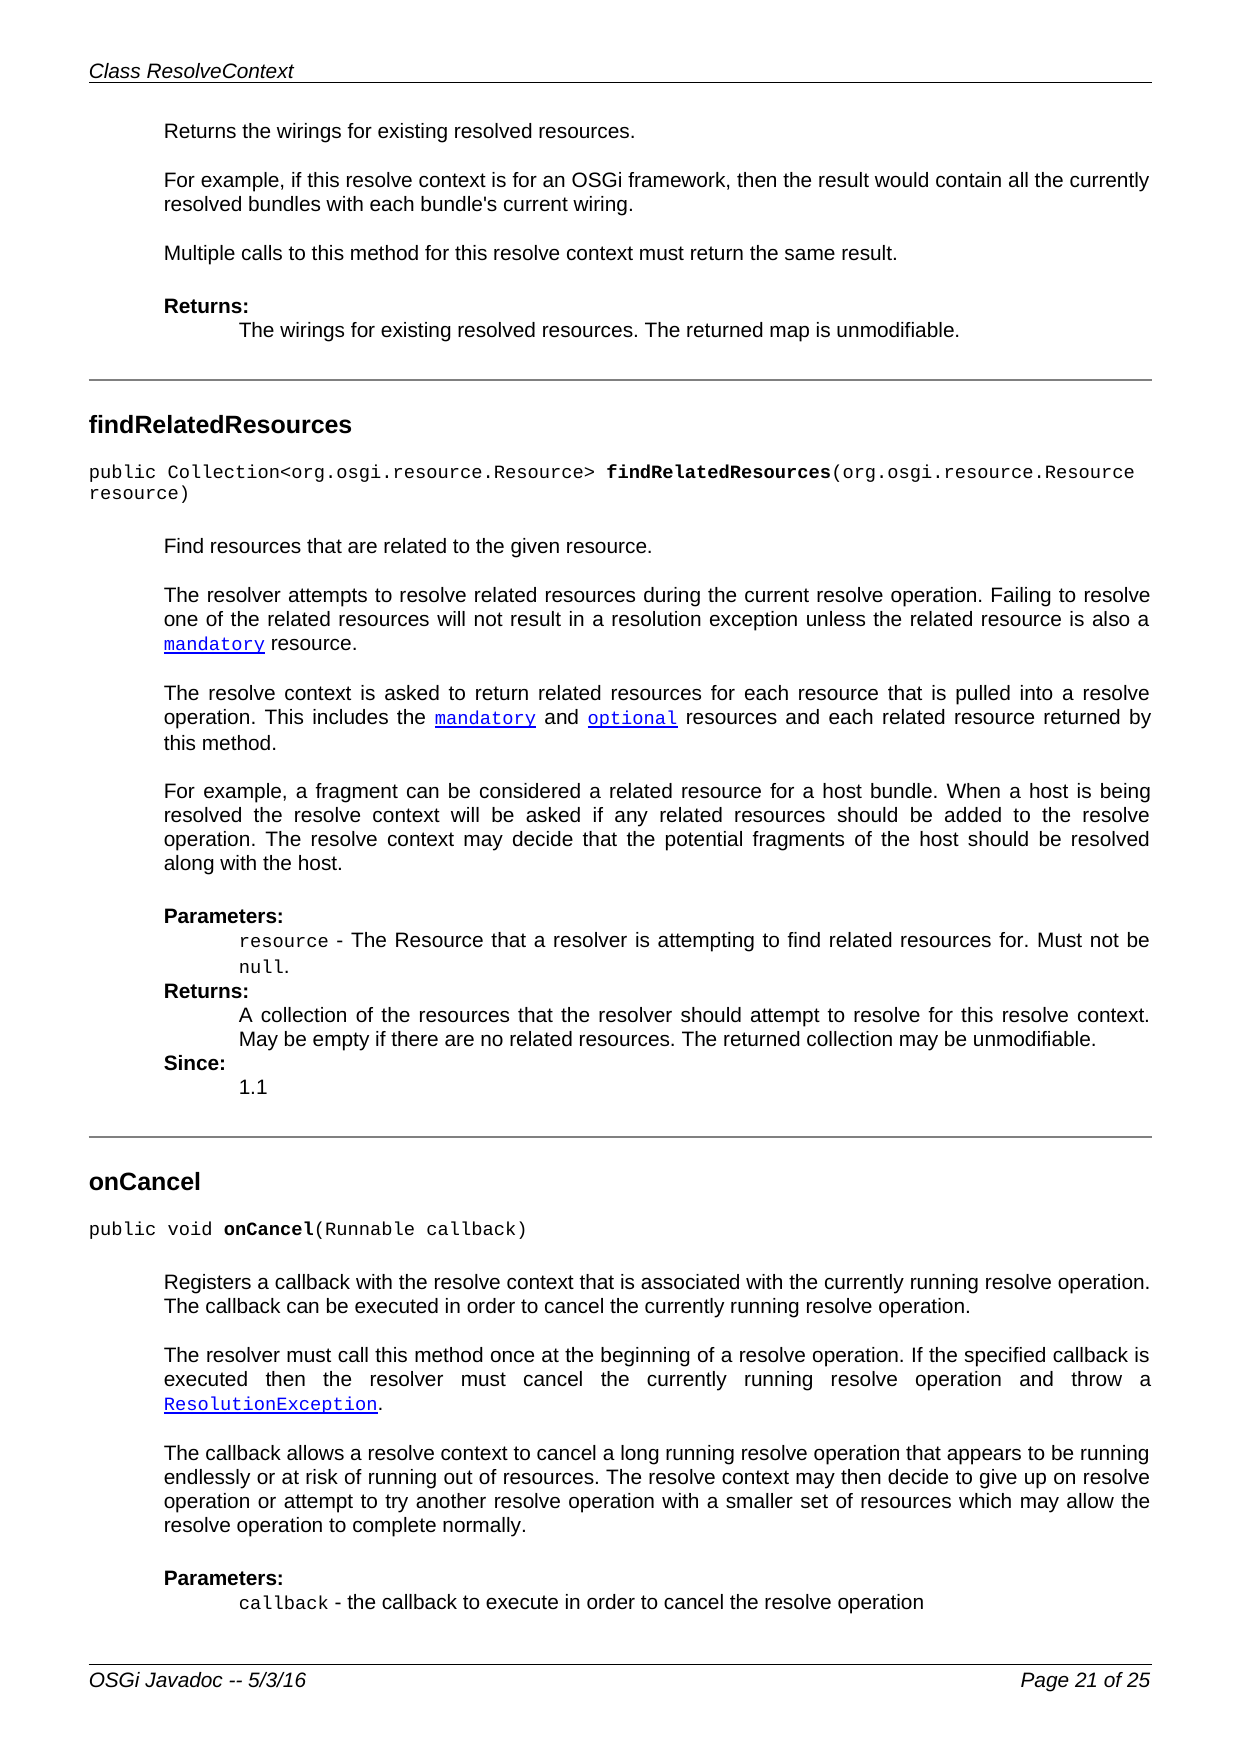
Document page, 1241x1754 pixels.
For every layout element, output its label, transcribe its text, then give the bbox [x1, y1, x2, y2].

text public void onCancel(Runnable callback) [88, 1220, 1152, 1241]
text Returns: [163, 979, 1152, 1003]
subtitle findRelatedResources [88, 409, 1152, 438]
text The resolver attempts to resolve related resources during the current resolve operation. Failing to resolve one of the related resources will not result in a resolution exception unless the related resource is also a mandatory resource. [163, 583, 1152, 656]
text The callback allows a resolve context to cancel a long running resolve operation that appears to be running endlessly or at risk of running out of resources. The resolve context may then decide to give up on resolve operation or attempt to try another resolve operation with a smaller set of resources which may allow the resolve operation to complete normally. [163, 1441, 1152, 1537]
text The resolve context is asked to return related resources for each resource that is pulled into a resolve operation. This includes the mandatory and optional resources and each related resource returned by this method. [163, 681, 1152, 754]
text Returns the wirings for existing resolved resources. [163, 118, 1152, 142]
text For example, if this resolve context is for an OSGi framework, then the result would contain all the currently resolved bundles with each bundle's current wiring. [163, 167, 1152, 215]
text Parameters: [163, 904, 1152, 928]
text Parameters: [163, 1566, 1152, 1590]
text Returns: [163, 293, 1152, 317]
text A collection of the resources that the resolver should attempt to resolve for this resolve context. May be empty if there are no related resources. The returned collection may be unmodifiable. [238, 1003, 1152, 1051]
text The resolver must call this method once at the beginning of a resolve operation. If the specified callback is executed then the resolver must cancel the currently running resolve operation and throw a ResolutionException. [163, 1343, 1152, 1416]
text Multiple calls to this method for this resolve context must return the same result. [163, 240, 1152, 264]
text callback - the callback to execute in order to cancel the resolve operation [238, 1590, 1152, 1615]
text The wirings for existing resolved resources. The returned map is unmodifiable. [238, 317, 1152, 341]
text Registers a callback with the resolve context that is associated with the currently running resolve operation. The callback can be executed in order to cancel the currently running resolve operation. [163, 1270, 1152, 1318]
text 1.1 [238, 1074, 1152, 1098]
text resource - The Resource that a resolver is attempting to find related resources for. Must not be null. [238, 928, 1152, 979]
text Find resources that are related to the given resource. [163, 534, 1152, 558]
text public Collection<org.osgi.resource.Resource> findRelatedResources(org.osgi.resource.Resource resource) [88, 462, 1152, 505]
subtitle onCancel [88, 1167, 1152, 1196]
text Since: [163, 1051, 1152, 1074]
text For example, a fragment can be considered a related resource for a host bundle. When a host is being resolved the resolve context will be asked if any related resources should be added to the resolve operation. The resolve context may decide that the potential fragments of the host should be resolved along with the host. [163, 779, 1152, 875]
